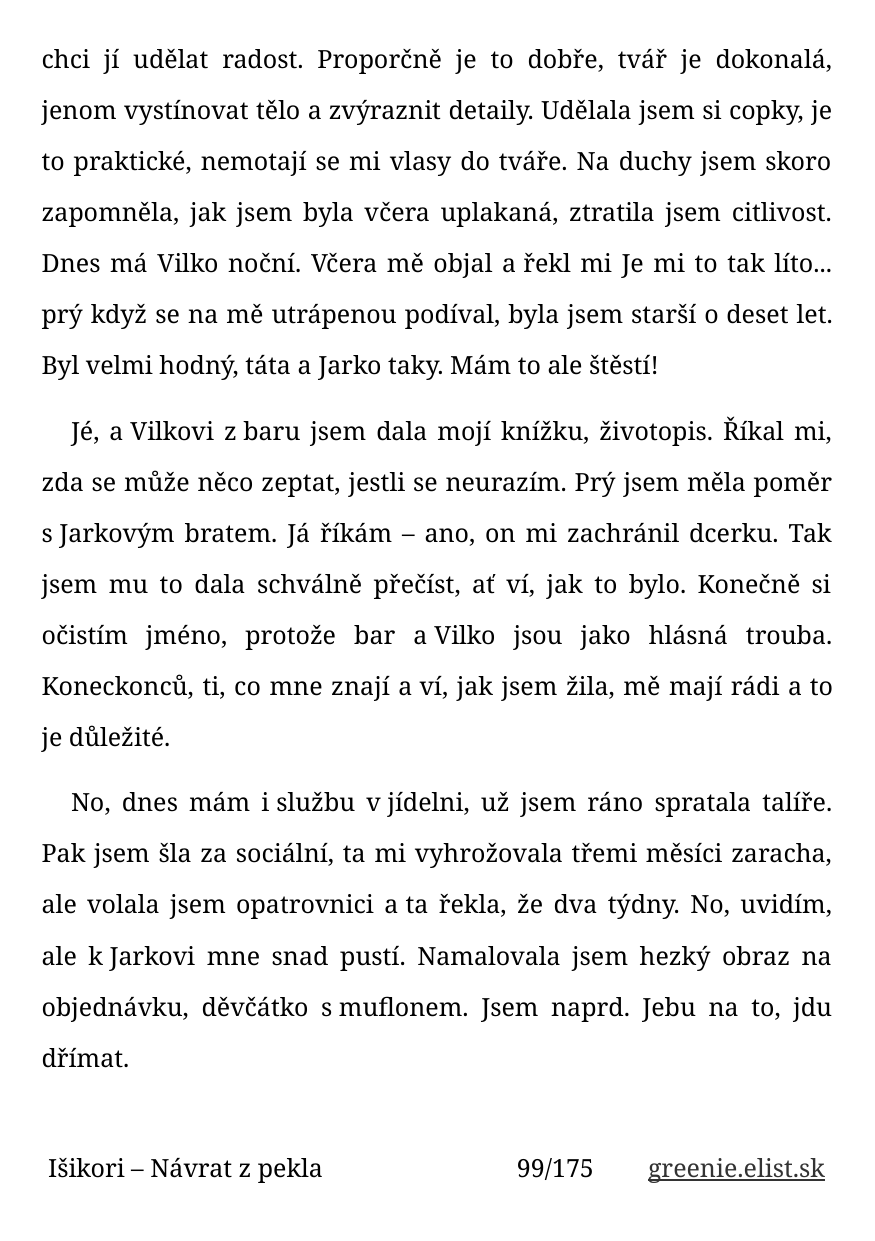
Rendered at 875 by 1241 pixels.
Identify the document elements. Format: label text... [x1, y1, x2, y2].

text Jé, a Vilkovi z baru jsem dala mojí knížku, životopis. Říkal mi, zda se může něco zeptat, jestli se neurazím. Prý jsem měla poměr s Jarkovým bratem. Já říkám – ano, on mi zachránil dcerku. Tak jsem mu to dala schválně přečíst, ať ví, jak to bylo. Konečně si očistím jméno, protože bar a Vilko jsou jako hlásná trouba. Koneckonců, ti, co mne znají a ví, jak jsem žila, mě mají rádi a to je důležité. [41, 413, 833, 753]
text chci jí udělat radost. Proporčně je to dobře, tvář je dokonalá, jenom vystínovat tělo a zvýraznit detaily. Udělala jsem si copky, je to praktické, nemotají se mi vlasy do tváře. Na duchy jsem skoro zapomněla, jak jsem byla včera uplakaná, ztratila jsem citlivost. Dnes má Vilko noční. Včera mě objal a řekl mi Je mi to tak líto... prý když se na mě utrápenou podíval, byla jsem starší o deset let. Byl velmi hodný, táta a Jarko taky. Mám to ale štěstí! [41, 41, 833, 382]
text No, dnes mám i službu v jídelni, už jsem ráno spratala talíře. Pak jsem šla za sociální, ta mi vyhrožovala třemi měsíci zaracha, ale volala jsem opatrovnici a ta řekla, že dva týdny. No, uvidím, ale k Jarkovi mne snad pustí. Namalovala jsem hezký obraz na objednávku, děvčátko s muflonem. Jsem naprd. Jebu na to, jdu dřímat. [41, 785, 833, 1074]
